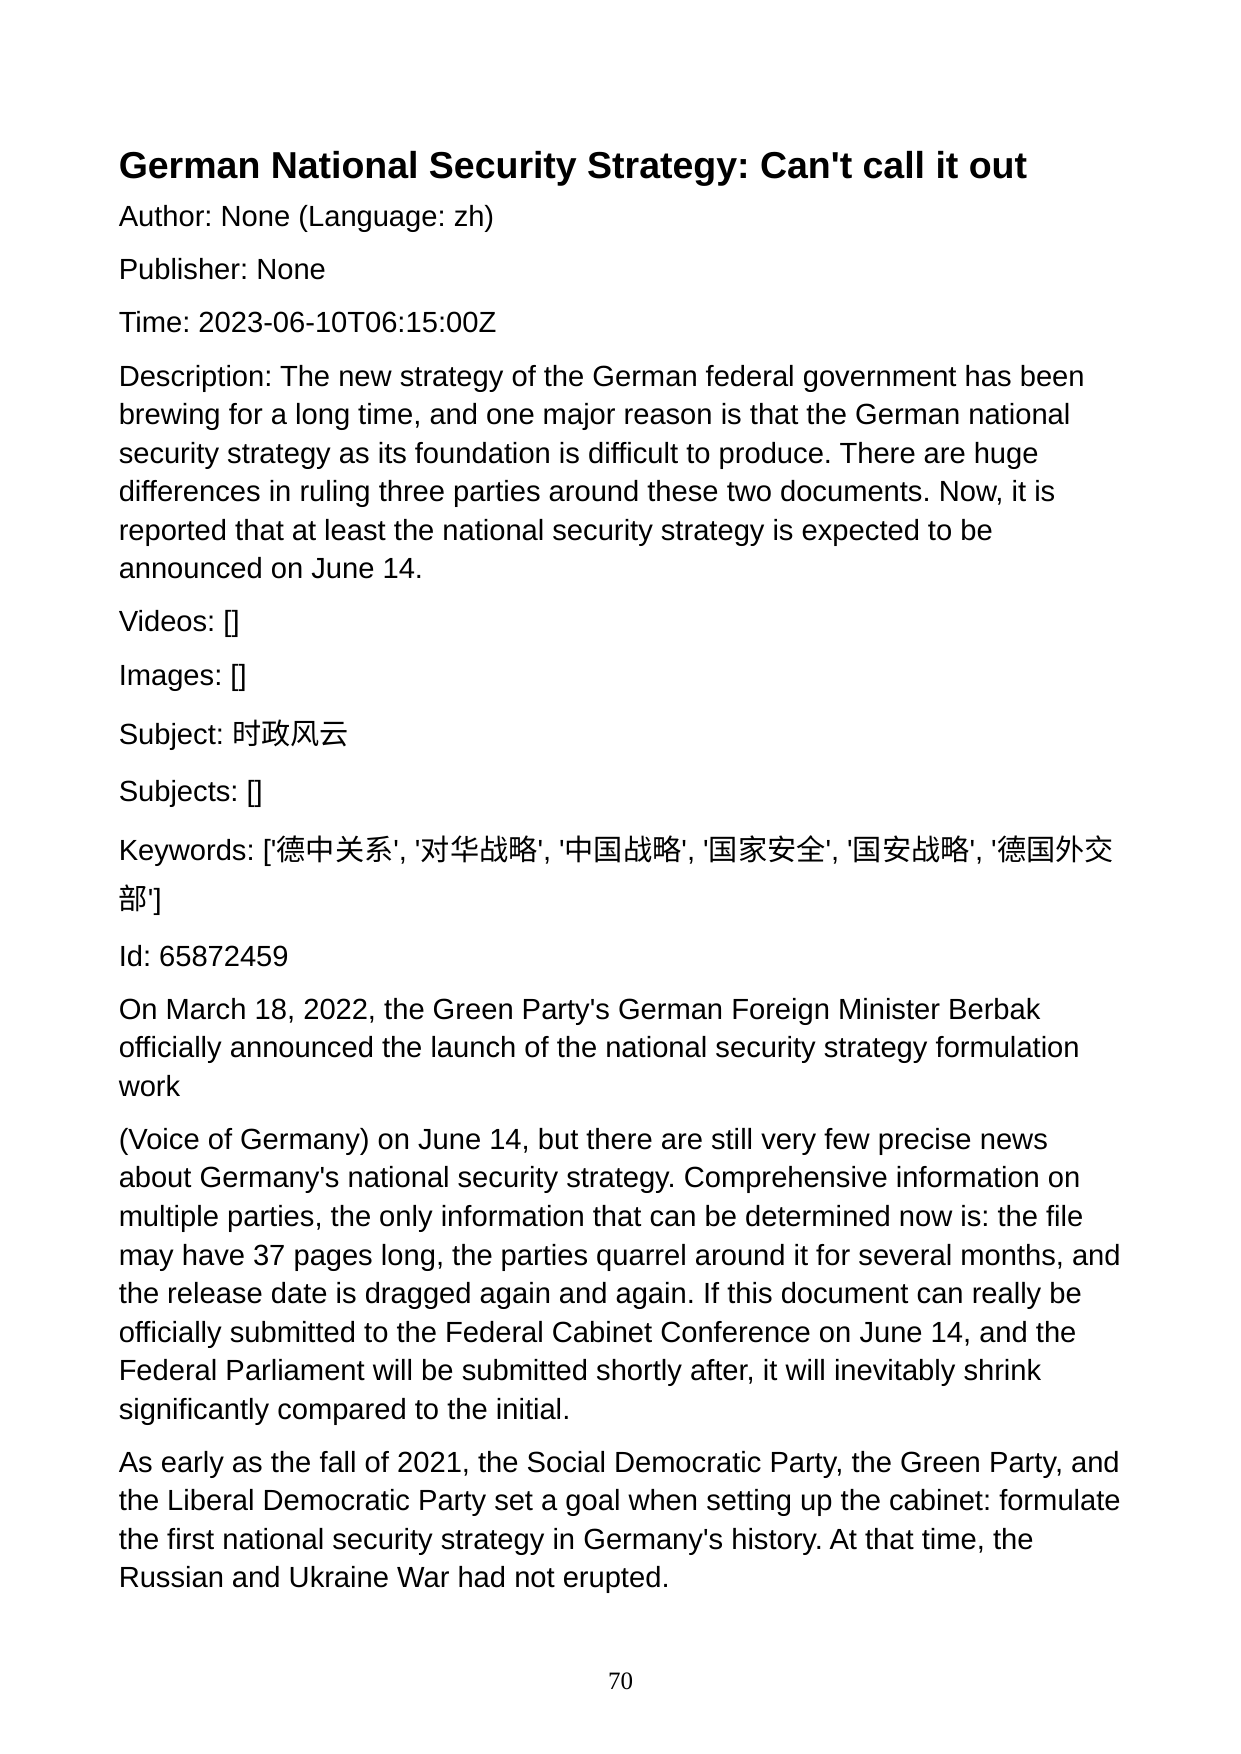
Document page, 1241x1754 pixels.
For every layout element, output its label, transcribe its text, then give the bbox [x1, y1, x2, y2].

text Time: 2023-06-10T06:15:00Z [118, 305, 1122, 339]
text As early as the fall of 2021, the Social Democratic Party, the Green Party, and the Liberal Democratic Party set a goal when setting up the cabinet: formulate the first national security strategy in Germany's history. At that time, the Russian and Ukraine War had not erupted. [118, 1445, 1122, 1594]
text On March 18, 2022, the Green Party's German Foreign Minister Berbak officially announced the launch of the national security strategy formulation work [118, 992, 1122, 1102]
text Id: 65872459 [118, 938, 1122, 972]
text Keywords: ['德中关系', '对华战略', '中国战略', '国家安全', '国安战略', '德国外交部'] [118, 827, 1122, 918]
text Subject: 时政风云 [118, 711, 1122, 753]
text (Voice of Germany) on June 14, but there are still very few precise news about Germany's national security strategy. Comprehensive information on multiple parties, the only information that can be determined now is: the file may have 37 pages long, the parties quarrel around it for several months, and the release date is dragged again and again. If this document can really be officially submitted to the Federal Cabinet Conference on June 14, and the Federal Parliament will be submitted shortly after, it will inevitably shrink significantly compared to the initial. [118, 1122, 1122, 1425]
text Videos: [] [118, 604, 1122, 638]
text Publisher: None [118, 252, 1122, 286]
text Author: None (Language: zh) [118, 199, 1122, 233]
text Images: [] [118, 657, 1122, 691]
text Description: The new strategy of the German federal government has been brewing for a long time, and one major reason is that the German national security strategy as its foundation is difficult to produce. There are huge differences in ruling three parties around these two documents. Now, it is reported that at least the national security strategy is expected to be announced on June 14. [118, 358, 1122, 585]
text Subjects: [] [118, 774, 1122, 807]
subtitle German National Security Strategy: Can't call it out [118, 143, 1122, 187]
